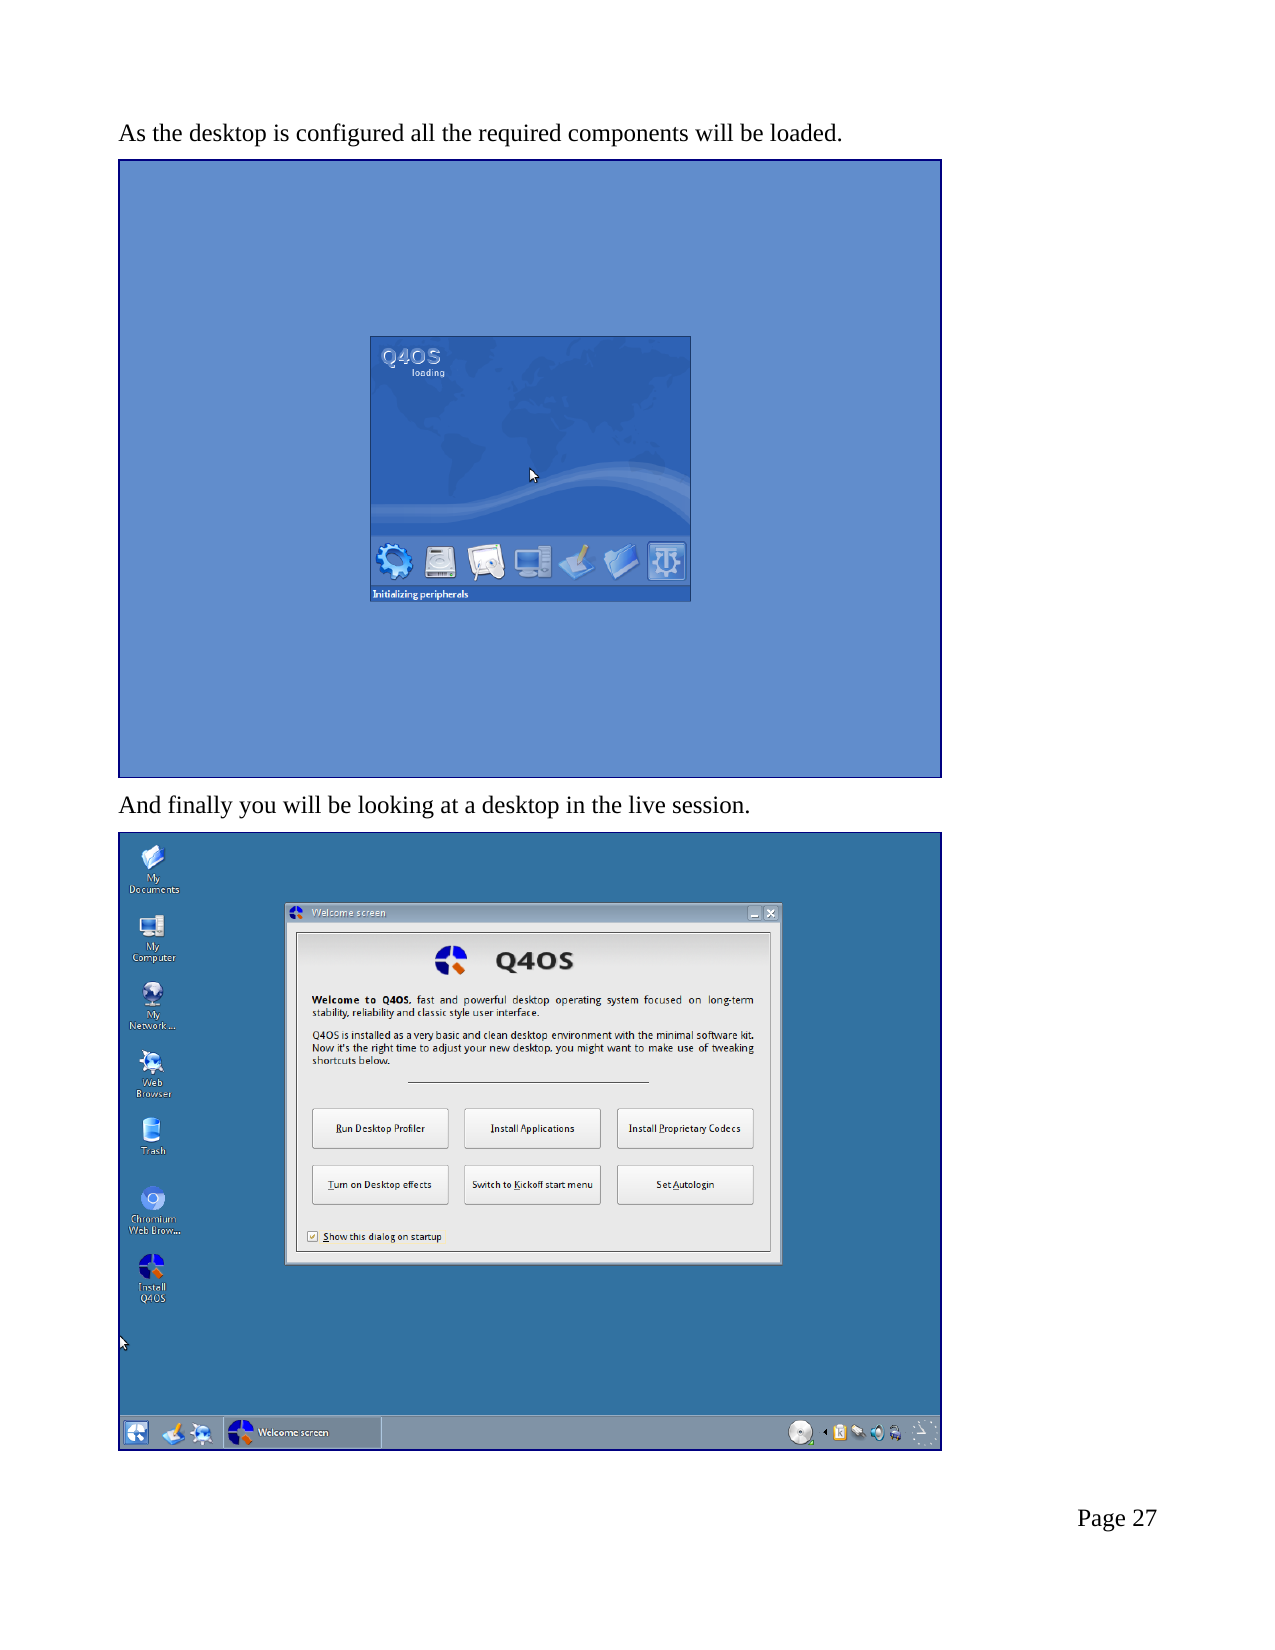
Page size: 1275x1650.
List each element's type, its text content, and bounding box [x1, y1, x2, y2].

picture [120, 161, 940, 777]
picture [120, 833, 940, 1449]
text As the desktop is configured all the required components will be loaded. [118, 118, 1157, 147]
text And finally you will be looking at a desktop in the live session. [118, 791, 1157, 819]
